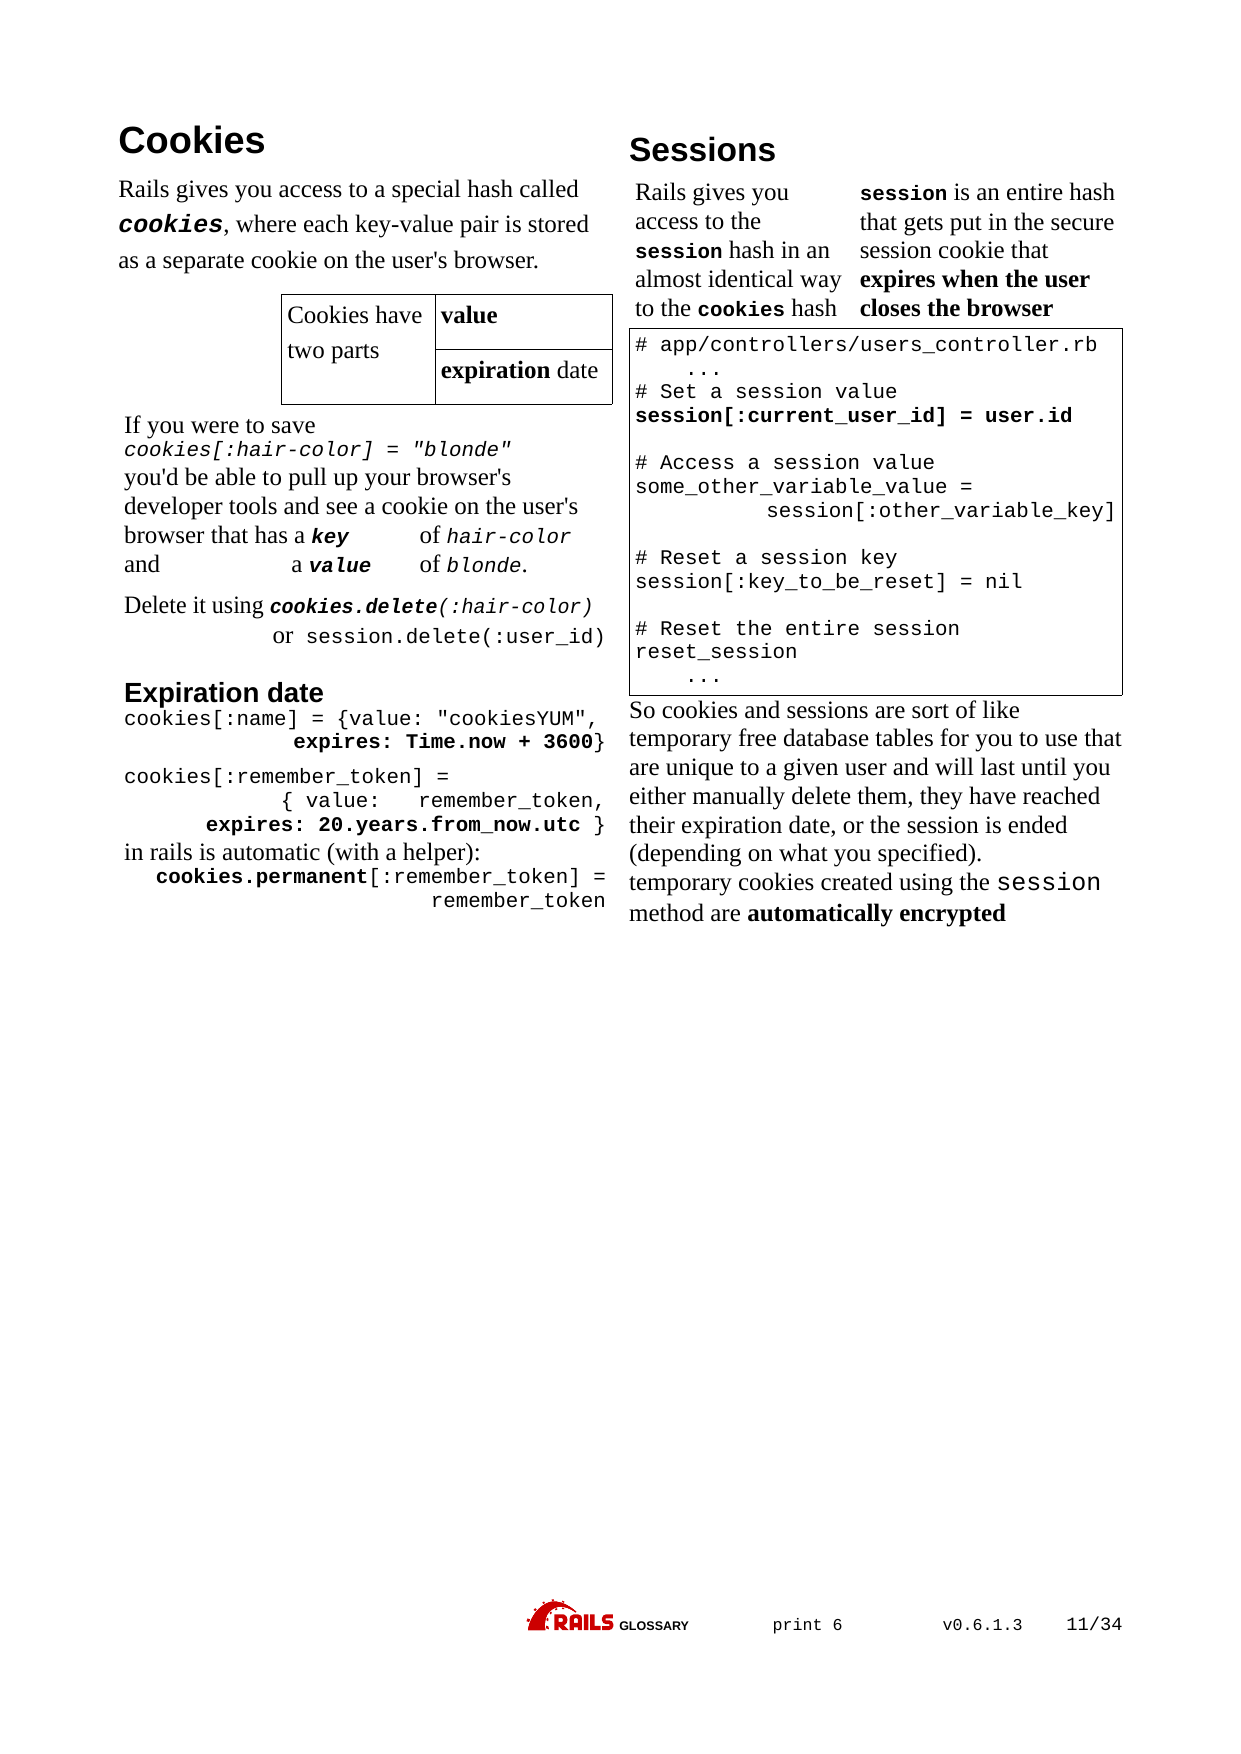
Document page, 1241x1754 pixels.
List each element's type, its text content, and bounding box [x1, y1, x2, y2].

table_header Cookies have two parts [282, 295, 435, 404]
text Rails gives you access to a special hash called cookies, where each key-value pair is stored as a separate cookie on the user's browser. [118, 174, 611, 274]
table_cell Expiration date cookies[:name] = {value: "cookiesYUM", expires: Time.now + 3600} [118, 655, 611, 761]
subtitle Cookies [118, 118, 611, 162]
table_header value [436, 295, 612, 349]
table_header session is an entire hash that gets put in the secure session cookie that expires when the user closes the browser [854, 171, 1122, 328]
table_cell cookies[:remember_token] = { value: remember_token, expires: 20.years.from_now.utc } in rails is automatic (with a helper): cookies.permanent[:remember_token] = remember_token [118, 761, 611, 919]
table_cell # app/controllers/users_controller.rb ... # Set a session value session[:current_user_id] = user.id # Access a session value some_other_variable_value = session[:other_variable_key] # Reset a session key session[:key_to_be_reset] = nil # Reset the entire session reset_session ... [630, 329, 1122, 694]
subtitle Sessions [629, 130, 1122, 168]
text So cookies and sessions are sort of like temporary free database tables for you to use that are unique to a given user and will last until you either manually delete them, they have reached their expiration date, or the session is ended (depending on what you specified). [629, 696, 1122, 867]
table_header Rails gives you access to the session hash in an almost identical way to the cookies hash [629, 171, 854, 328]
table_cell expiration date [436, 350, 612, 404]
table_cell Delete it using cookies.delete(:hair-color) or session.delete(:user_id) [118, 585, 611, 655]
table_header If you were to save cookies[:hair-color] = "blonde" you'd be able to pull up your browser's developer tools and see a cookie on the user's browser that has a key of hair-color and a value of blonde. [118, 404, 611, 585]
text temporary cookies created using the session method are automatically encrypted [629, 867, 1122, 927]
